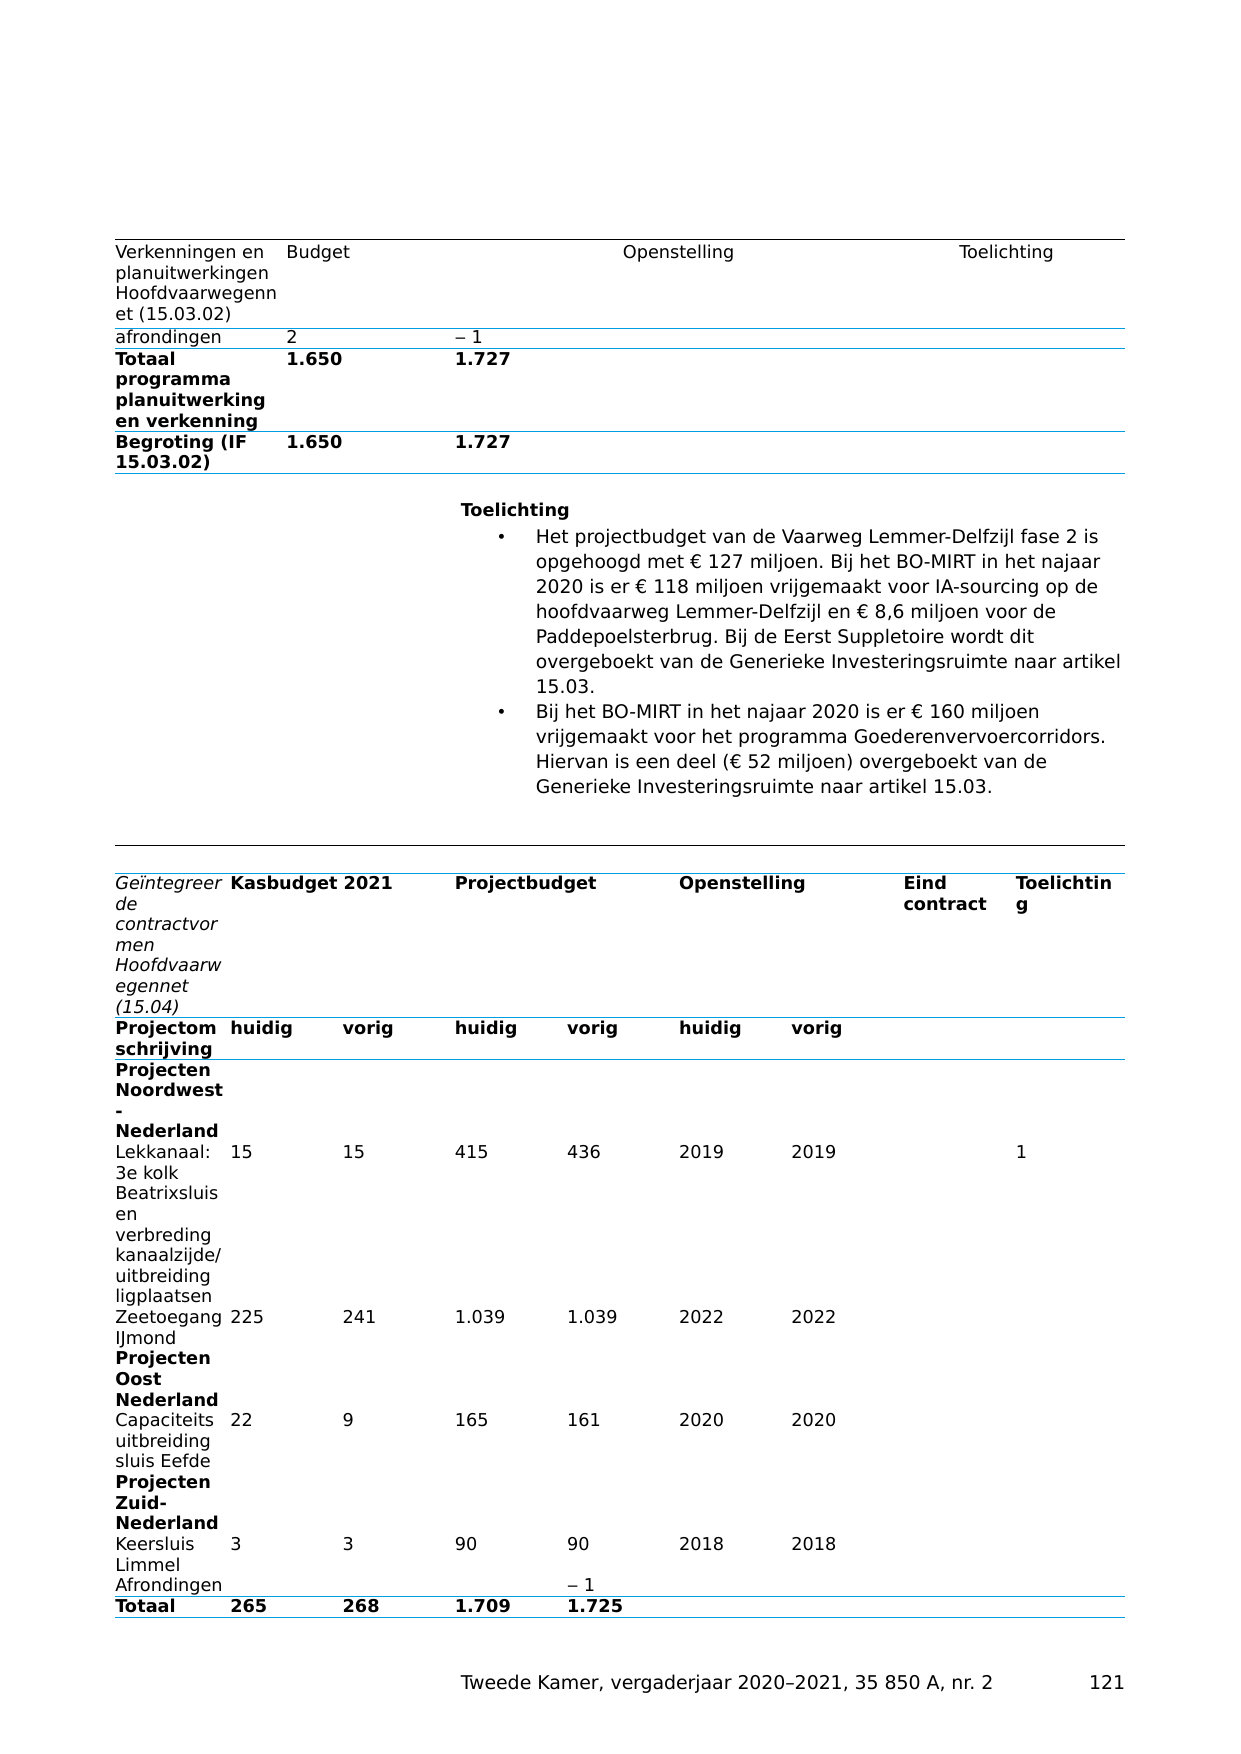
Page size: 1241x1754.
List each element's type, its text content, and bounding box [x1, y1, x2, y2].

table_cell Geïntegreerde contractvormen Hoofdvaarwegennet (15.04) [115, 874, 227, 1017]
table_cell [900, 1307, 1013, 1348]
table_cell [676, 1348, 788, 1410]
table_cell Afrondingen [115, 1575, 227, 1596]
table_cell [227, 1060, 339, 1142]
table_cell Capaciteitsuitbreiding sluis Eefde [115, 1410, 227, 1472]
table_cell 2020 [676, 1410, 788, 1472]
table_cell [676, 1060, 788, 1142]
table_cell [956, 329, 1125, 348]
table_cell [564, 846, 676, 872]
table_cell Projecten Noordwest-Nederland [115, 1060, 227, 1142]
table_cell [788, 1472, 900, 1534]
table_cell ‒ 1 [564, 1575, 676, 1596]
table_cell [564, 1060, 676, 1142]
table_cell 9 [340, 1410, 452, 1472]
table_cell 225 [227, 1307, 339, 1348]
table_cell [620, 432, 788, 473]
table_cell [900, 1018, 1013, 1059]
table_cell huidig [452, 1018, 564, 1059]
table_cell 265 [227, 1597, 339, 1617]
list Bij het BO-MIRT in het najaar 2020 is er € 160 miljoen vrijgemaakt voor het programma Goederenvervoercorridors. Hiervan is een deel (€ 52 miljoen) overgeboekt van de Generieke Investeringsruimte naar artikel 15.03. [498, 698, 1125, 798]
table_cell [340, 846, 452, 872]
table_cell Verkenningen en planuitwerkingen Hoofdvaarwegennet (15.03.02) [115, 240, 283, 327]
table_cell 1.039 [452, 1307, 564, 1348]
table_cell 15 [340, 1142, 452, 1307]
table_cell 2022 [788, 1307, 900, 1348]
table_cell [227, 1472, 339, 1534]
table_cell 15 [227, 1142, 339, 1307]
table_cell [1013, 1060, 1125, 1142]
table_cell Keersluis Limmel [115, 1534, 227, 1575]
table_cell 2019 [676, 1142, 788, 1307]
table_cell [676, 1472, 788, 1534]
table_cell [1013, 1534, 1125, 1575]
table_cell 415 [452, 1142, 564, 1307]
table_cell [564, 1348, 676, 1410]
table_cell [227, 1348, 339, 1410]
table_cell Totaal programma planuitwerking en verkenning [115, 349, 283, 431]
table_cell 268 [340, 1597, 452, 1617]
table_cell [676, 846, 788, 872]
table_cell [788, 349, 956, 431]
table_cell [1013, 1472, 1125, 1534]
table_cell huidig [676, 1018, 788, 1059]
table_cell [900, 846, 1013, 872]
table_cell Projecten Oost Nederland [115, 1348, 227, 1410]
table_header Tabel 32 Projectoverzicht 15.04: Geïntegreerde contractvormen Hoofdvaarwegennet (bedragen x € 1 mln.) [115, 820, 1125, 845]
table_cell [788, 1348, 900, 1410]
table_cell [900, 1534, 1013, 1575]
table_cell [788, 1597, 900, 1617]
table_cell [956, 349, 1125, 431]
table_cell 1.725 [564, 1597, 676, 1617]
table_cell Eind contract [900, 874, 1013, 1017]
table_header Tabel 31 Projectoverzicht 15.03.02: Verkenningen en planuitwerkingen Hoofdvaarwegennet (bedragen x € 1 mln.) [115, 191, 1125, 239]
table_cell [900, 1060, 1013, 1142]
table_cell 1 [1013, 1142, 1125, 1307]
table_cell Budget [283, 240, 620, 327]
table_cell 161 [564, 1410, 676, 1472]
table_cell huidig [227, 1018, 339, 1059]
table_cell [227, 1575, 339, 1596]
table_cell 2022 [676, 1307, 788, 1348]
text Toelichting [461, 498, 1125, 521]
table_cell Toelichting [1013, 874, 1125, 1017]
table_cell [564, 1472, 676, 1534]
table_cell [788, 432, 956, 473]
table_cell Toelichting [956, 240, 1125, 327]
table_cell [900, 1597, 1013, 1617]
table_cell [676, 1575, 788, 1596]
table_cell 241 [340, 1307, 452, 1348]
table_cell vorig [340, 1018, 452, 1059]
table_cell 1.727 [452, 432, 620, 473]
table_cell Zeetoegang IJmond [115, 1307, 227, 1348]
table_cell Openstelling [676, 874, 900, 1017]
table_cell 90 [452, 1534, 564, 1575]
table_cell [900, 1142, 1013, 1307]
table_cell [115, 846, 227, 872]
table_cell [900, 1348, 1013, 1410]
table_cell [620, 349, 788, 431]
table_cell Projectomschrijving [115, 1018, 227, 1059]
table_cell 90 [564, 1534, 676, 1575]
table_cell [788, 1060, 900, 1142]
table_cell 3 [227, 1534, 339, 1575]
table_cell 2019 [788, 1142, 900, 1307]
list Het projectbudget van de Vaarweg Lemmer-Delfzijl fase 2 is opgehoogd met € 127 miljoen. Bij het BO-MIRT in het najaar 2020 is er € 118 miljoen vrijgemaakt voor IA-sourcing op de hoofdvaarweg Lemmer-Delfzijl en € 8,6 miljoen voor de Paddepoelsterbrug. Bij de Eerst Suppletoire wordt dit overgeboekt van de Generieke Investeringsruimte naar artikel 15.03. [498, 523, 1125, 698]
table_cell 2018 [788, 1534, 900, 1575]
table_cell [788, 329, 956, 348]
table_cell Lekkanaal: 3e kolk Beatrixsluis en verbreding kanaalzijde/uitbreiding ligplaatsen [115, 1142, 227, 1307]
table_cell 1.039 [564, 1307, 676, 1348]
table_cell 165 [452, 1410, 564, 1472]
table_cell [1013, 1410, 1125, 1472]
table_cell [452, 1575, 564, 1596]
table_cell [340, 1348, 452, 1410]
table_cell Projecten Zuid-Nederland [115, 1472, 227, 1534]
table_cell Begroting (IF 15.03.02) [115, 432, 283, 473]
table_cell [227, 846, 339, 872]
table_cell [788, 1575, 900, 1596]
table_cell ‒ 1 [452, 329, 620, 348]
table_cell [1013, 1597, 1125, 1617]
table_cell [1013, 1307, 1125, 1348]
table_cell Projectbudget [452, 874, 676, 1017]
table_cell 436 [564, 1142, 676, 1307]
table_cell vorig [564, 1018, 676, 1059]
table_cell [340, 1060, 452, 1142]
table_cell 2018 [676, 1534, 788, 1575]
table_cell [900, 1410, 1013, 1472]
table_cell [452, 1348, 564, 1410]
table_cell Kasbudget 2021 [227, 874, 452, 1017]
table_cell Openstelling [620, 240, 956, 327]
table_cell [1013, 846, 1125, 872]
table_cell [340, 1472, 452, 1534]
table_cell 1.709 [452, 1597, 564, 1617]
table_cell 2020 [788, 1410, 900, 1472]
table_cell [1013, 1348, 1125, 1410]
table_cell [900, 1575, 1013, 1596]
table_cell [1013, 1575, 1125, 1596]
table_cell 1.727 [452, 349, 620, 431]
table_cell [676, 1597, 788, 1617]
table_cell 1.650 [283, 432, 452, 473]
table_cell [340, 1575, 452, 1596]
table_cell vorig [788, 1018, 900, 1059]
table_cell afrondingen [115, 329, 283, 348]
table_cell [956, 432, 1125, 473]
table_cell [620, 329, 788, 348]
table_cell [1013, 1018, 1125, 1059]
table_cell 22 [227, 1410, 339, 1472]
table_cell [900, 1472, 1013, 1534]
table_cell [788, 846, 900, 872]
table_cell 3 [340, 1534, 452, 1575]
table_cell [452, 1060, 564, 1142]
table_cell [452, 846, 564, 872]
table_cell Totaal [115, 1597, 227, 1617]
table_cell 1.650 [283, 349, 452, 431]
table_cell 2 [283, 329, 452, 348]
table_cell [452, 1472, 564, 1534]
